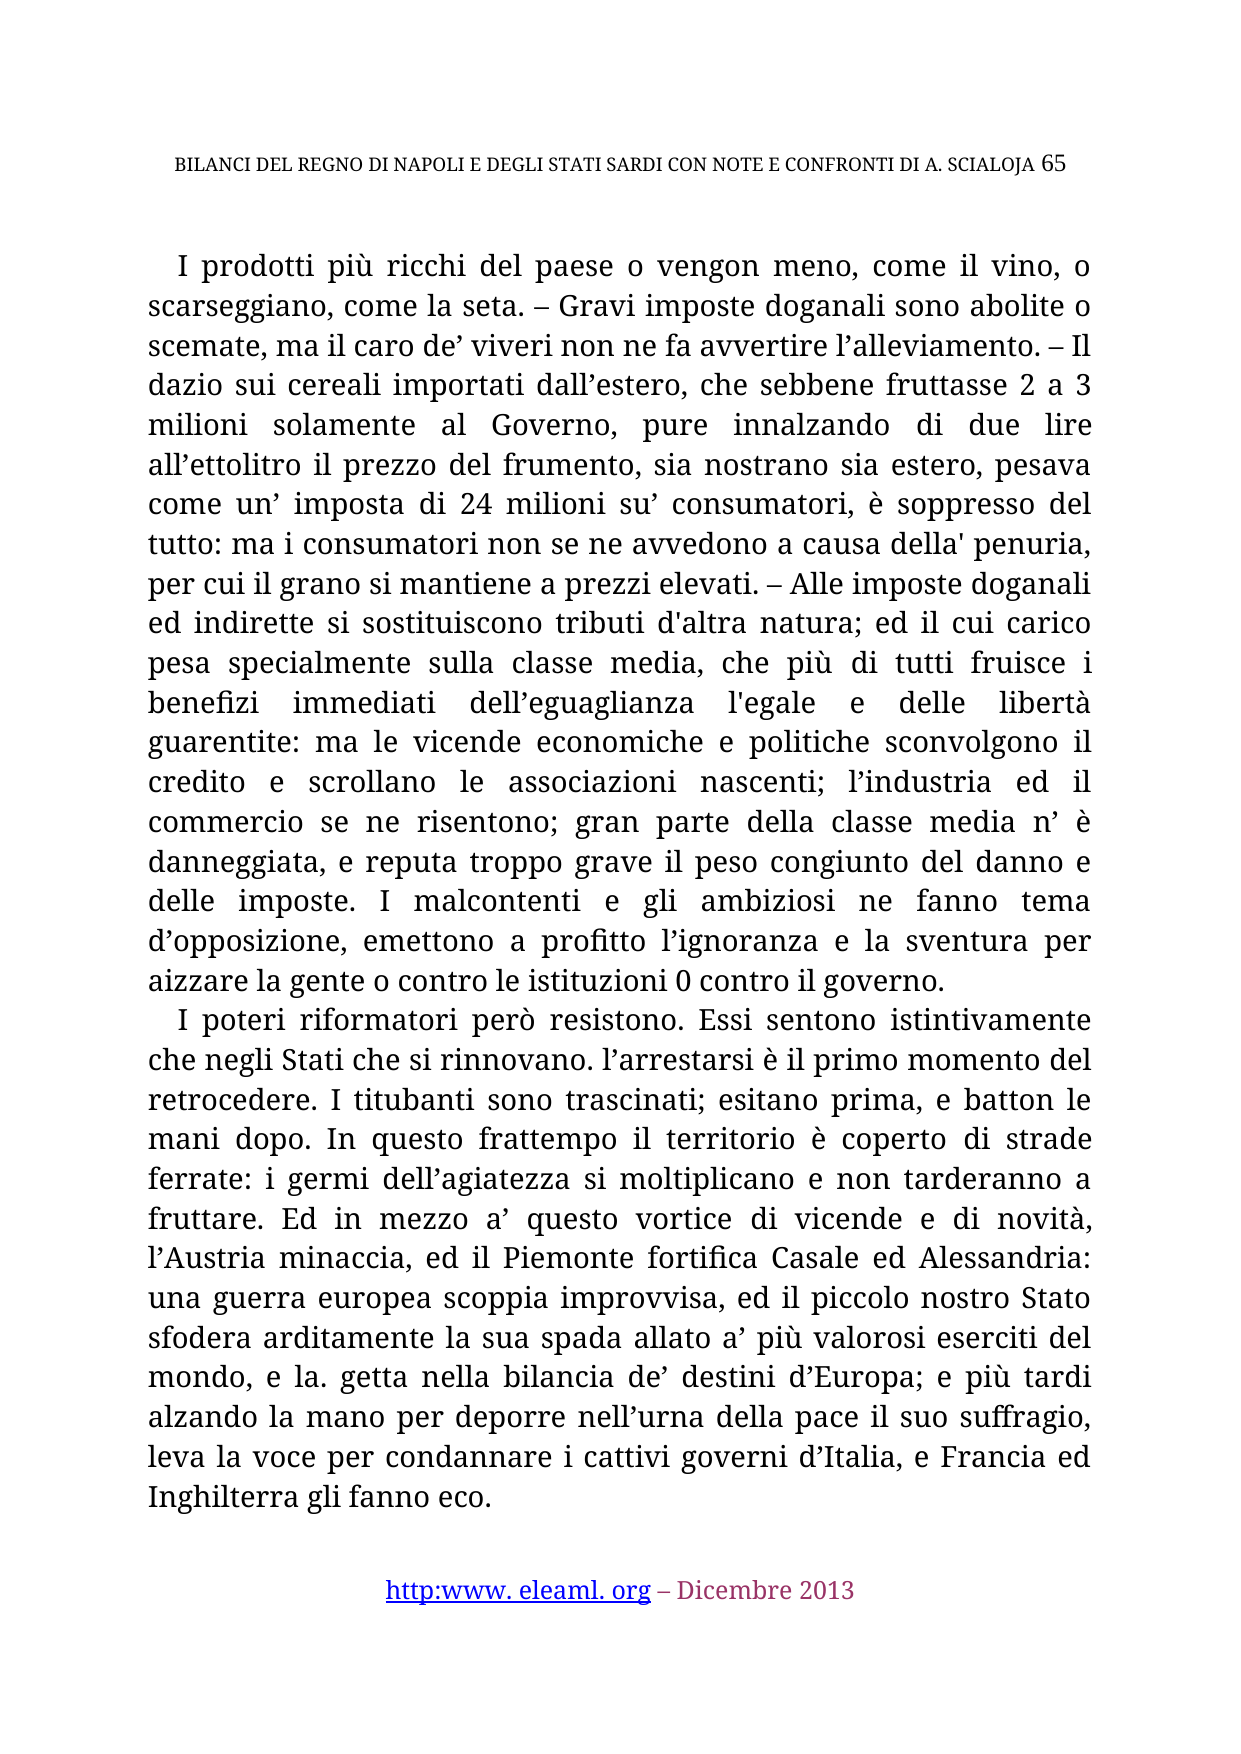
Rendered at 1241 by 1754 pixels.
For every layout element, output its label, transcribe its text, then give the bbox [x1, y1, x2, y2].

text I prodotti più ricchi del paese o vengon meno, come il vino, o scarseggiano, come la seta. – Gravi imposte doganali sono abolite o scemate, ma il caro de’ viveri non ne fa avvertire l’alleviamento. – Il dazio sui cereali importati dall’estero, che sebbene fruttasse 2 a 3 milioni solamente al Governo, pure innalzando di due lire all’ettolitro il prezzo del frumento, sia nostrano sia estero, pesava come un’ imposta di 24 milioni su’ consumatori, è soppresso del tutto: ma i consumatori non se ne avvedono a causa della' penuria, per cui il grano si mantiene a prezzi elevati. – Alle imposte doganali ed indirette si sostituiscono tributi d'altra natura; ed il cui carico pesa specialmente sulla classe media, che più di tutti fruisce i benefizi immediati dell’eguaglianza l'egale e delle libertà guarentite: ma le vicende economiche e politiche sconvolgono il credito e scrollano le associazioni nascenti; l’industria ed il commercio se ne risentono; gran parte della classe media n’ è danneggiata, e reputa troppo grave il peso congiunto del danno e delle imposte. I malcontenti e gli ambiziosi ne fanno tema d’opposizione, emettono a profitto l’ignoranza e la sventura per aizzare la gente o contro le istituzioni 0 contro il governo. [148, 246, 1093, 999]
text I poteri riformatori però resistono. Essi sentono istintivamente che negli Stati che si rinnovano. l’arrestarsi è il primo momento del retrocedere. I titubanti sono trascinati; esitano prima, e batton le mani dopo. In questo frattempo il territorio è coperto di strade ferrate: i germi dell’agiatezza si moltiplicano e non tarderanno a fruttare. Ed in mezzo a’ questo vortice di vicende e di novità, l’Austria minaccia, ed il Piemonte fortifica Casale ed Alessandria: una guerra europea scoppia improvvisa, ed il piccolo nostro Stato sfodera arditamente la sua spada allato a’ più valorosi eserciti del mondo, e la. getta nella bilancia de’ destini d’Europa; e più tardi alzando la mano per deporre nell’urna della pace il suo suffragio, leva la voce per condannare i cattivi governi d’Italia, e Francia ed Inghilterra gli fanno eco. [148, 999, 1093, 1516]
